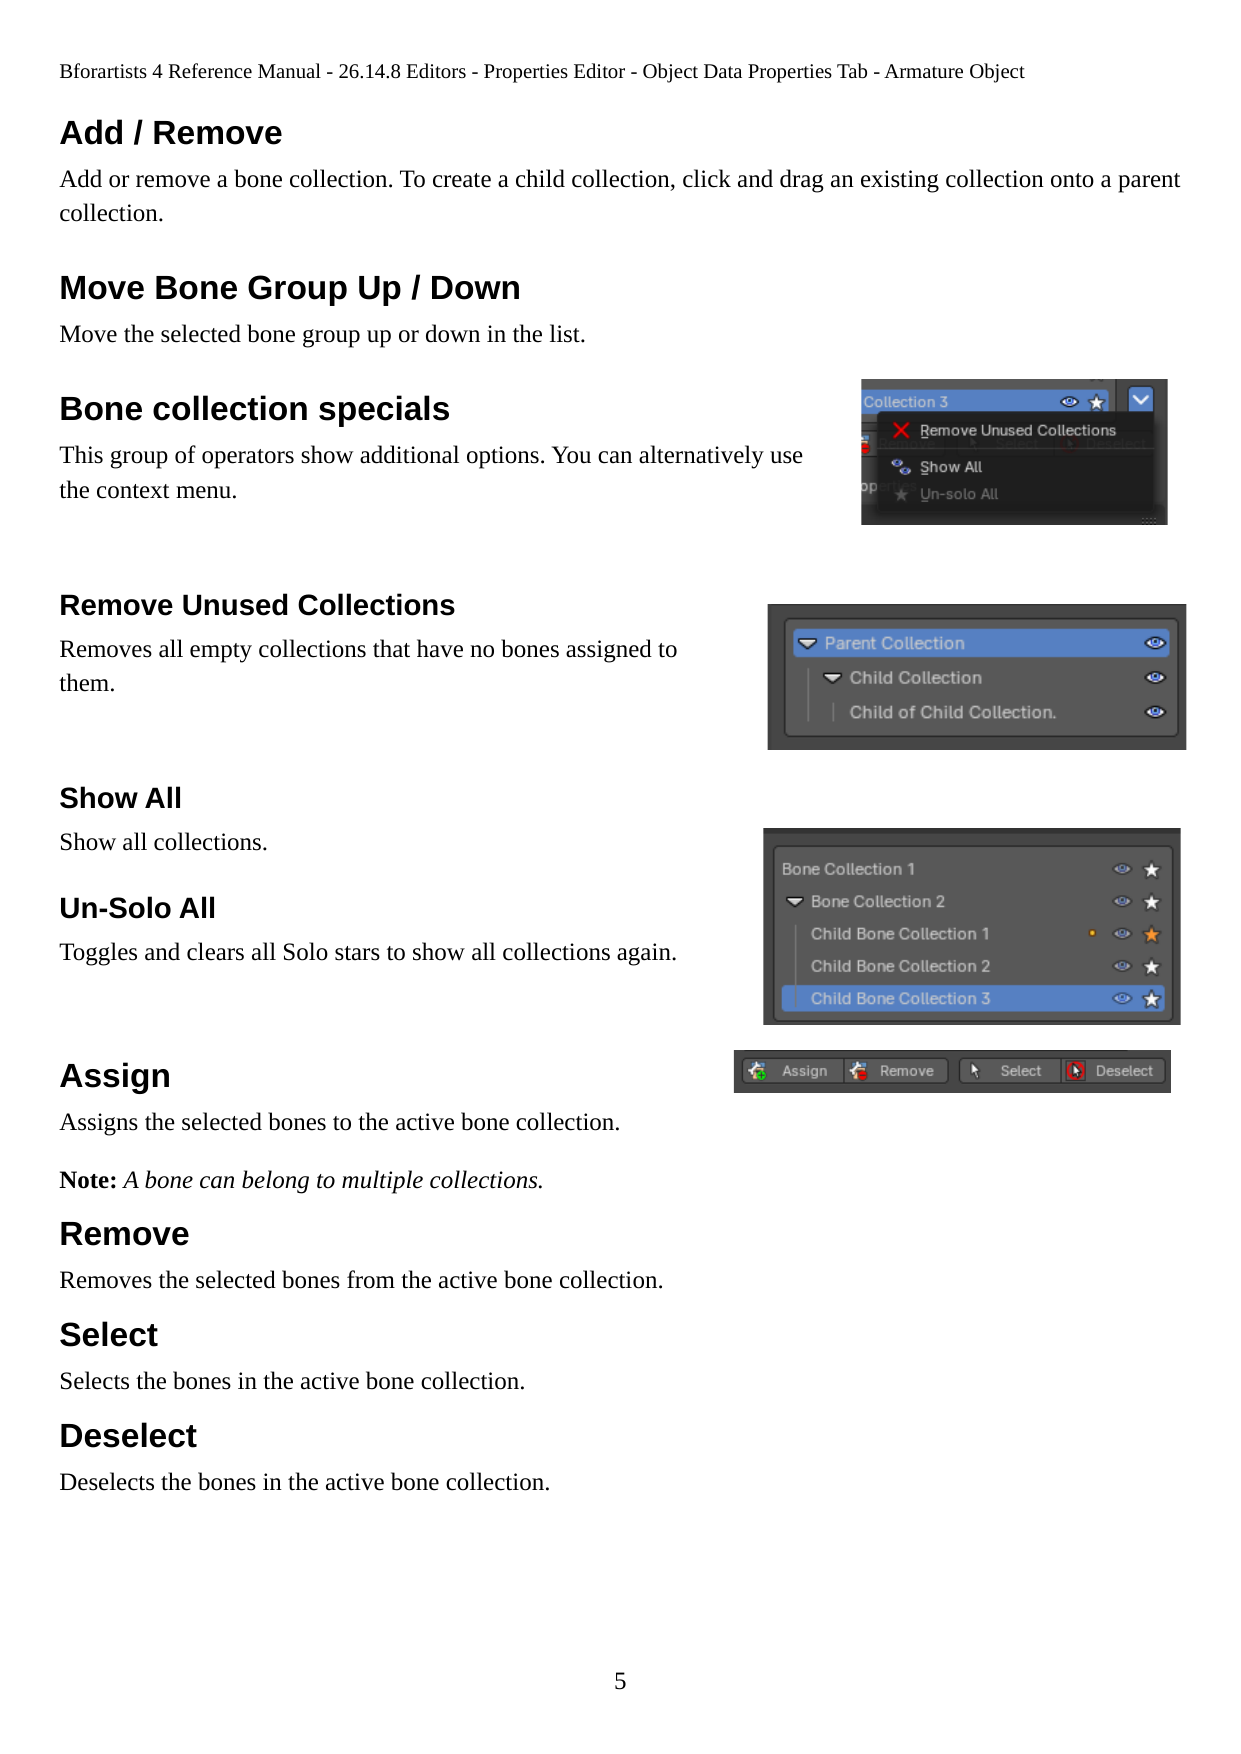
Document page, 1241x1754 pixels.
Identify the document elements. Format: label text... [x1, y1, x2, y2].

subtitle Move Bone Group Up / Down [59, 268, 1181, 307]
subtitle Add / Remove [59, 113, 1181, 151]
text Move the selected bone group up or down in the list. [59, 319, 1181, 348]
subtitle Show All [59, 781, 1181, 815]
subtitle Remove [59, 1214, 1181, 1253]
subtitle Select [59, 1315, 1181, 1354]
text Deselects the bones in the active bone collection. [59, 1467, 1181, 1496]
subtitle Deselect [59, 1416, 1181, 1454]
picture [767, 604, 1187, 750]
subtitle Un-Solo All [59, 891, 763, 924]
text Toggles and clears all Solo stars to show all collections again. [59, 937, 763, 966]
text Assigns the selected bones to the active bone collection. [59, 1107, 1181, 1136]
subtitle [1168, 389, 1181, 428]
text Note: A bone can belong to multiple collections. [59, 1165, 1181, 1193]
text Removes all empty collections that have no bones assigned to them. [59, 634, 767, 697]
text Removes the selected bones from the active bone collection. [59, 1265, 1181, 1294]
text Selects the bones in the active bone collection. [59, 1366, 1181, 1395]
picture [733, 1050, 1171, 1093]
text This group of operators show additional options. You can alternatively use the context menu. [59, 440, 861, 503]
subtitle Assign [59, 1056, 1181, 1095]
picture [763, 828, 1181, 1025]
subtitle Bone collection specials [59, 389, 861, 428]
text Add or remove a bone collection. To create a child collection, click and drag an existing collection onto a parent collection. [59, 164, 1181, 227]
subtitle Remove Unused Collections [59, 587, 1181, 621]
text Show all collections. [59, 827, 1181, 856]
picture [861, 379, 1168, 525]
